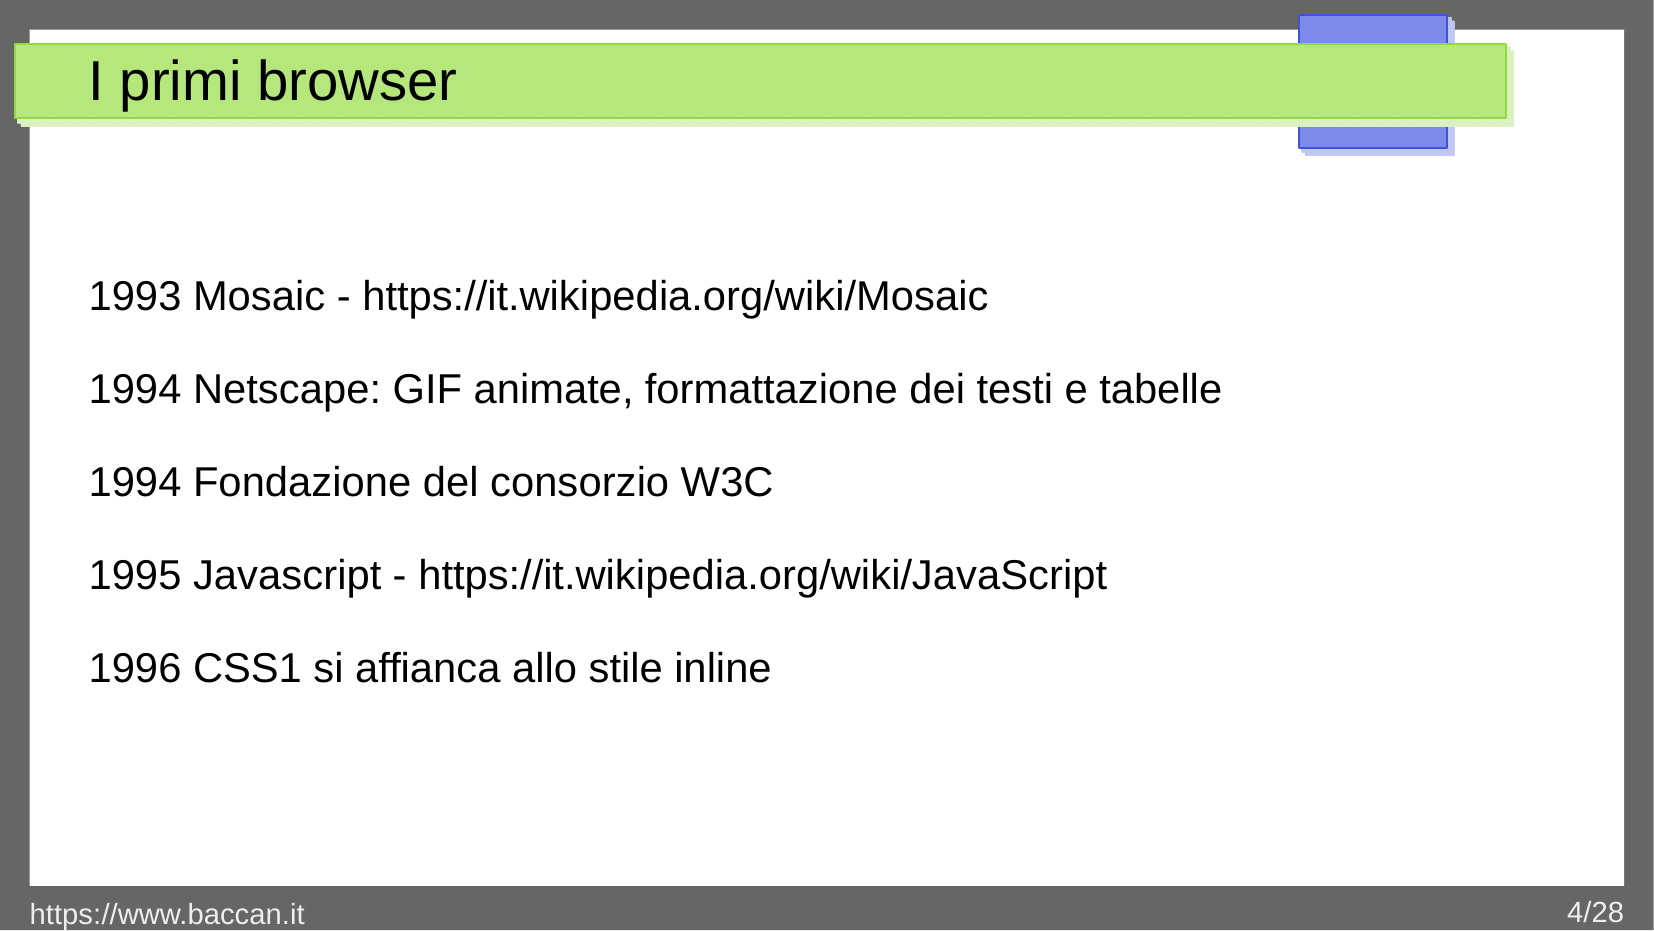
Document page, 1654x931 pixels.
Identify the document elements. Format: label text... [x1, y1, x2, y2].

text_box 1993 Mosaic - https://it.wikipedia.org/wiki/Mosaic 1994 Netscape: GIF animate, formattazione dei testi e tabelle 1994 Fondazione del consorzio W3C 1995 Javascript - https://it.wikipedia.org/wiki/JavaScript 1996 CSS1 si affianca allo stile inline [88, 136, 1565, 827]
title I primi browser [88, 44, 1506, 119]
